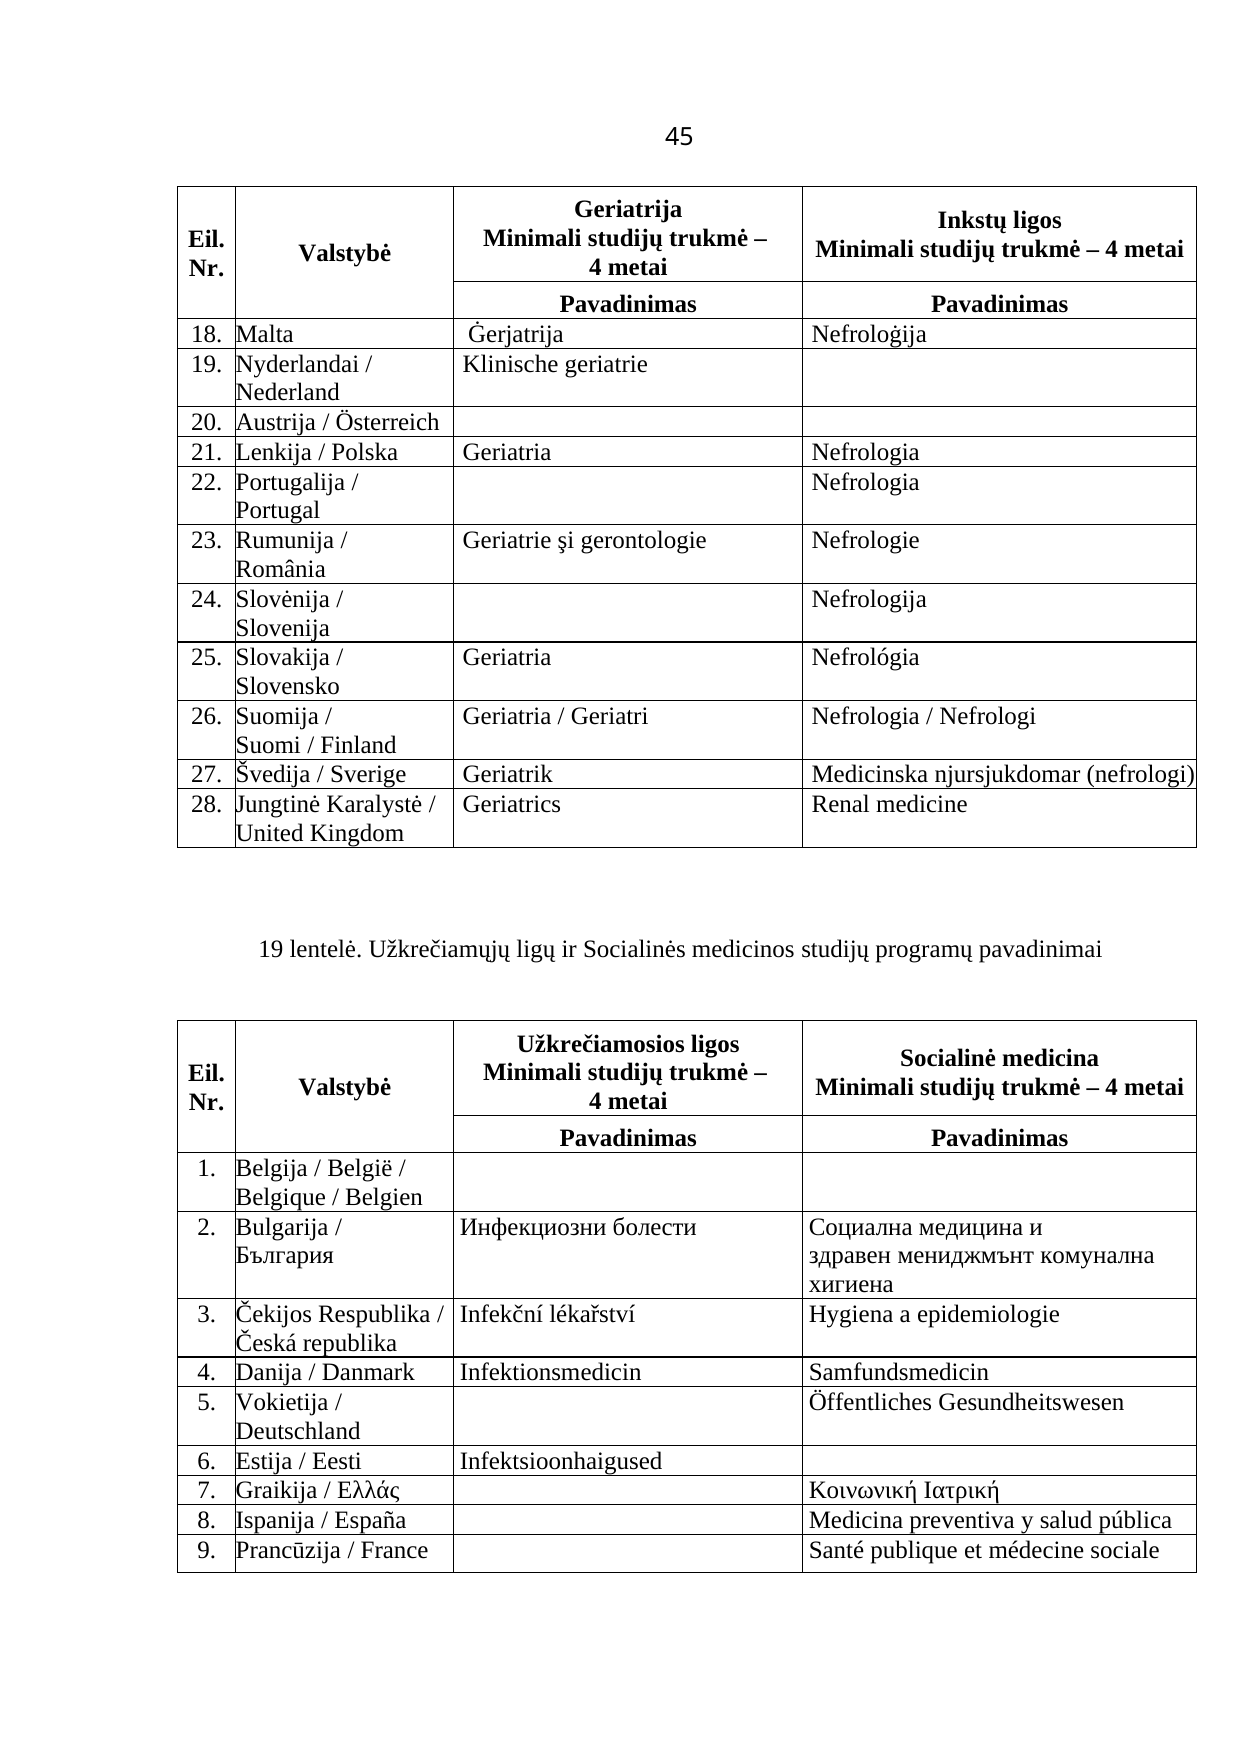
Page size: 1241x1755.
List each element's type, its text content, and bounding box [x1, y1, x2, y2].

table_cell Infekční lékařství [454, 1299, 802, 1356]
table_cell [454, 1387, 802, 1445]
table_cell Jungtinė Karalystė / United Kingdom [236, 789, 453, 847]
table_cell Öffentliches Gesundheitswesen [803, 1387, 1196, 1445]
table_cell Социална медицина и здравен мениджмънт комунална хигиена [803, 1212, 1196, 1298]
table_cell Geriatria [454, 437, 802, 466]
table_cell Pavadinimas [454, 1116, 802, 1152]
table_cell Geriatrik [454, 760, 802, 788]
table_cell Suomija / Suomi / Finland [236, 701, 453, 758]
table_cell Čekijos Respublika / Česká republika [236, 1299, 453, 1356]
table_cell Nefrologija [803, 584, 1196, 641]
table_cell Bulgarija / България [236, 1212, 453, 1298]
table_cell 20. [178, 407, 235, 436]
table_cell Nefrologia [803, 437, 1196, 466]
table_cell Nefroloġija [803, 319, 1196, 348]
table_cell 6. [178, 1446, 235, 1474]
table_cell Geriatrics [454, 789, 802, 847]
table_cell 7. [178, 1476, 235, 1504]
table_cell 4. [178, 1358, 235, 1386]
table_cell 1. [178, 1153, 235, 1211]
table_cell 26. [178, 701, 235, 758]
table_cell Prancūzija / France [236, 1535, 453, 1572]
table_cell 21. [178, 437, 235, 466]
table_cell Infektionsmedicin [454, 1358, 802, 1386]
table_cell Pavadinimas [803, 282, 1196, 318]
table_cell 27. [178, 760, 235, 788]
table_header Eil. Nr. [178, 1021, 235, 1152]
table_cell Samfundsmedicin [803, 1358, 1196, 1386]
table_cell Klinische geriatrie [454, 349, 802, 406]
table_cell [803, 1153, 1196, 1211]
table_cell Renal medicine [803, 789, 1196, 847]
table_cell Belgija / België / Belgique / Belgien [236, 1153, 453, 1211]
table_header Inkstų ligos Minimali studijų trukmė – 4 metai [803, 187, 1196, 281]
text 19 lentelė. Užkrečiamųjų ligų ir Socialinės medicinos studijų programų pavadinimai [177, 934, 1183, 963]
table_cell [803, 407, 1196, 436]
table_cell Ġerjatrija [454, 319, 802, 348]
table_cell Hygiena a epidemiologie [803, 1299, 1196, 1356]
table_cell 23. [178, 525, 235, 583]
table_cell Κοινωνική Iατρική [803, 1476, 1196, 1504]
table_cell Švedija / Sverige [236, 760, 453, 788]
table_cell Pavadinimas [454, 282, 802, 318]
table_cell Geriatria [454, 643, 802, 700]
table_cell [803, 349, 1196, 406]
table_cell 3. [178, 1299, 235, 1356]
table_cell Medicina preventiva y salud pública [803, 1505, 1196, 1534]
table_cell Ispanija / España [236, 1505, 453, 1534]
table_cell [454, 584, 802, 641]
table_cell [454, 467, 802, 524]
table_header Užkrečiamosios ligos Minimali studijų trukmė – 4 metai [454, 1021, 802, 1115]
table_cell Pavadinimas [803, 1116, 1196, 1152]
table_header Eil. Nr. [178, 187, 235, 318]
table_cell 19. [178, 349, 235, 406]
table_cell Rumunija / România [236, 525, 453, 583]
table_cell Medicinska njursjukdomar (nefrologi) [803, 760, 1196, 788]
table_cell Slovakija / Slovensko [236, 643, 453, 700]
table_cell Estija / Eesti [236, 1446, 453, 1474]
table_cell Malta [236, 319, 453, 348]
table_cell 25. [178, 643, 235, 700]
table_cell Graikija / Ελλάς [236, 1476, 453, 1504]
table_cell [803, 1446, 1196, 1474]
table_cell Nyderlandai / Nederland [236, 349, 453, 406]
table_cell Lenkija / Polska [236, 437, 453, 466]
table_cell Nefrologia / Nefrologi [803, 701, 1196, 758]
table_cell Инфекциозни болести [454, 1212, 802, 1298]
table_cell 18. [178, 319, 235, 348]
table_cell 24. [178, 584, 235, 641]
table_cell Danija / Danmark [236, 1358, 453, 1386]
table_header Valstybė [236, 1021, 453, 1152]
table_cell Infektsioonhaigused [454, 1446, 802, 1474]
table_cell Austrija / Österreich [236, 407, 453, 436]
table_cell Slovėnija / Slovenija [236, 584, 453, 641]
table_cell [454, 1535, 802, 1572]
table_cell [454, 1476, 802, 1504]
table_cell [454, 1505, 802, 1534]
table_cell Santé publique et médecine sociale [803, 1535, 1196, 1572]
table_cell 5. [178, 1387, 235, 1445]
table_cell 9. [178, 1535, 235, 1572]
table_cell Geriatria / Geriatri [454, 701, 802, 758]
table_header Socialinė medicina Minimali studijų trukmė – 4 metai [803, 1021, 1196, 1115]
table_cell Portugalija / Portugal [236, 467, 453, 524]
table_cell 8. [178, 1505, 235, 1534]
table_cell Nefrologie [803, 525, 1196, 583]
table_cell 22. [178, 467, 235, 524]
table_cell 28. [178, 789, 235, 847]
table_header Geriatrija Minimali studijų trukmė – 4 metai [454, 187, 802, 281]
table_cell Nefrologia [803, 467, 1196, 524]
table_cell 2. [178, 1212, 235, 1298]
table_cell Vokietija / Deutschland [236, 1387, 453, 1445]
table_cell Geriatrie şi gerontologie [454, 525, 802, 583]
table_cell [454, 1153, 802, 1211]
table_cell [454, 407, 802, 436]
table_header Valstybė [236, 187, 453, 318]
table_cell Nefrológia [803, 643, 1196, 700]
